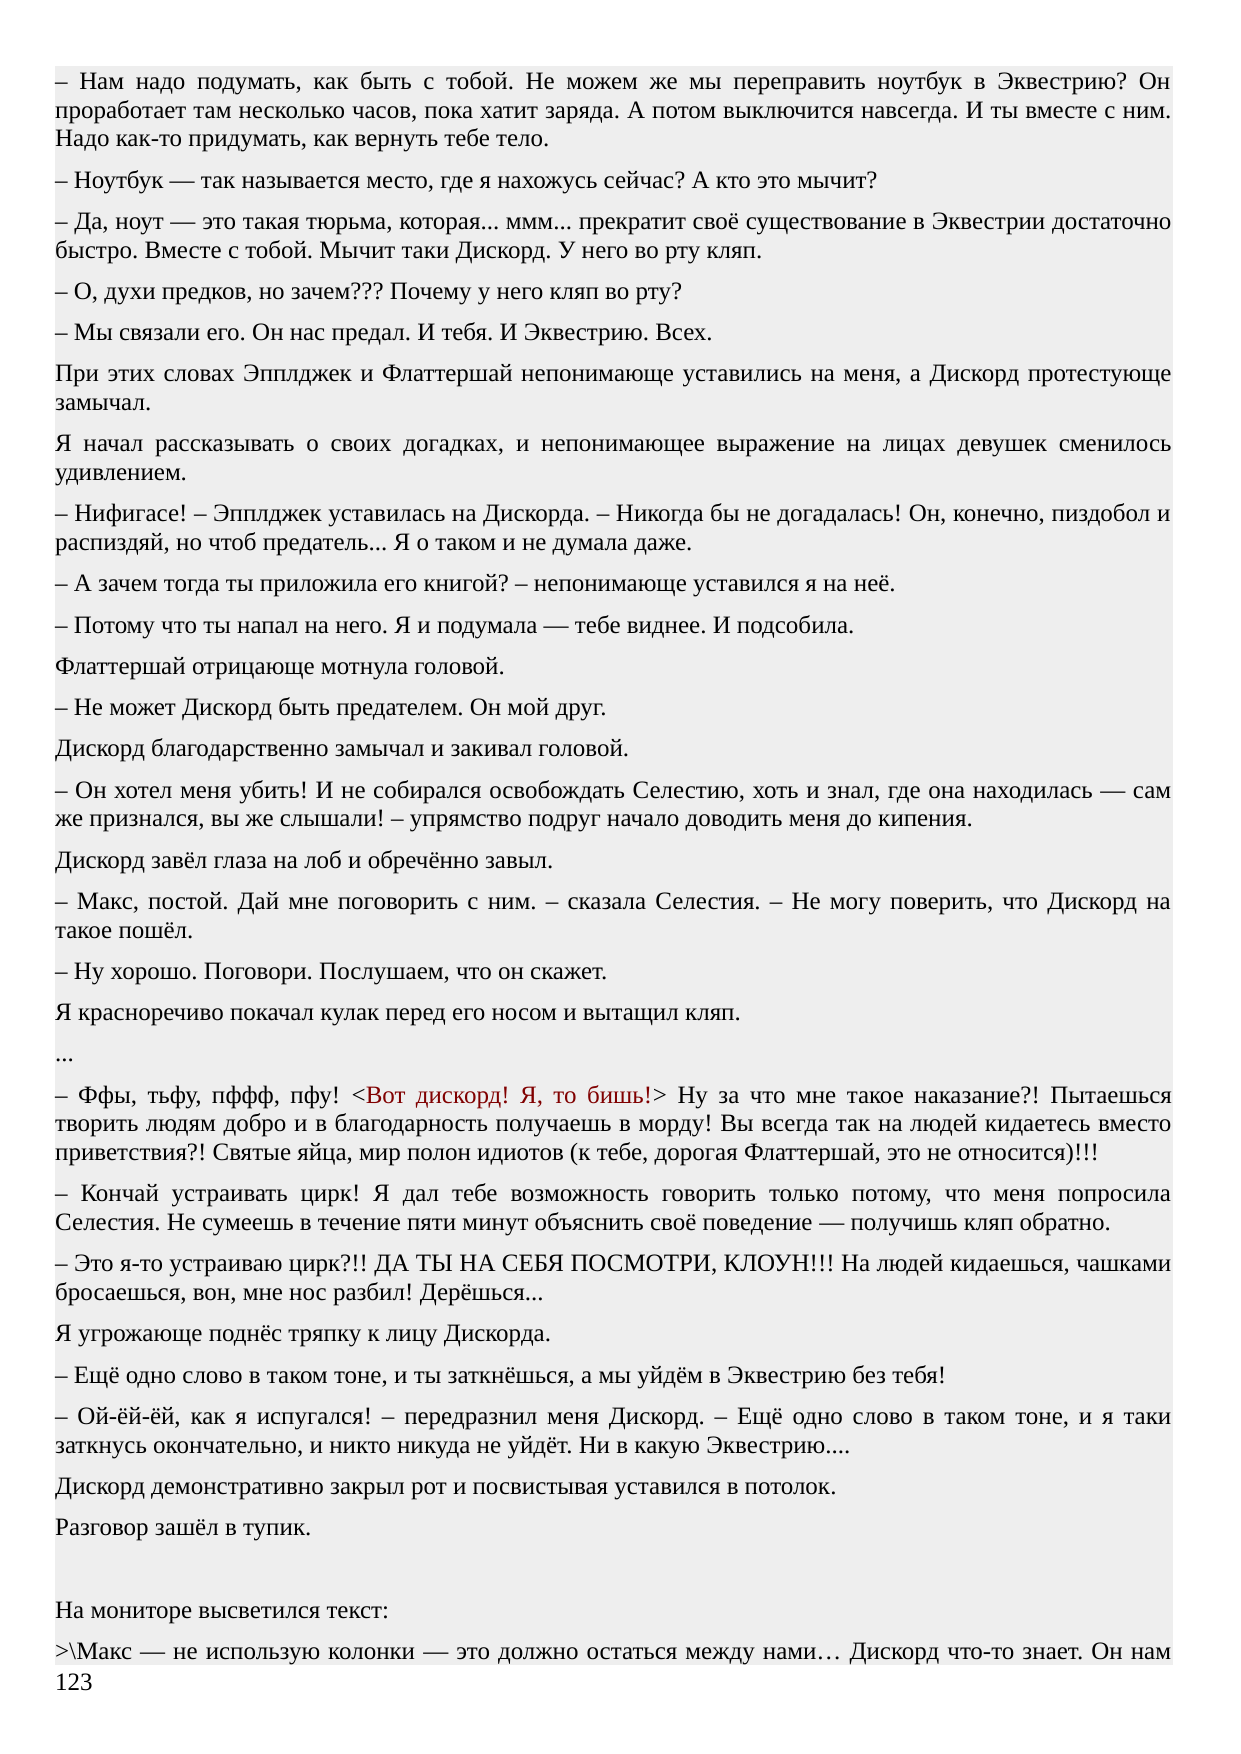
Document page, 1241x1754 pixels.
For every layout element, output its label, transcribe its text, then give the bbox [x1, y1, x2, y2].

text Я красноречиво покачал кулак перед его носом и вытащил кляп. [55, 997, 1173, 1026]
text Разговор зашёл в тупик. [55, 1512, 1173, 1541]
text – Ноутбук — так называется место, где я нахожусь сейчас? А кто это мычит? [55, 165, 1173, 193]
text – Это я-то устраиваю цирк?!! ДА ТЫ НА СЕБЯ ПОСМОТРИ, КЛОУН!!! На людей кидаешься, чашками бросаешься, вон, мне нос разбил! Дерёшься... [55, 1248, 1173, 1306]
text – Ну хорошо. Поговори. Послушаем, что он скажет. [55, 956, 1173, 985]
text При этих словах Эпплджек и Флаттершай непонимающе уставились на меня, а Дискорд протестующе замычал. [55, 358, 1173, 416]
text На мониторе высветился текст: [55, 1595, 1173, 1623]
text – О, духи предков, но зачем??? Почему у него кляп во рту? [55, 276, 1173, 305]
text – Нам надо подумать, как быть с тобой. Не можем же мы переправить ноутбук в Эквестрию? Он проработает там несколько часов, пока хатит заряда. А потом выключится навсегда. И ты вместе с ним. Надо как-то придумать, как вернуть тебе тело. [55, 66, 1173, 152]
text – Мы связали его. Он нас предал. И тебя. И Эквестрию. Всех. [55, 317, 1173, 346]
text – Он хотел меня убить! И не собирался освобождать Селестию, хоть и знал, где она находилась — сам же признался, вы же слышали! – упрямство подруг начало доводить меня до кипения. [55, 775, 1173, 832]
text – Кончай устраивать цирк! Я дал тебе возможность говорить только потому, что меня попросила Селестия. Не сумеешь в течение пяти минут объяснить своё поведение — получишь кляп обратно. [55, 1178, 1173, 1236]
text Я начал рассказывать о своих догадках, и непонимающее выражение на лицах девушек сменилось удивлением. [55, 428, 1173, 486]
text >\Макс — не использую колонки — это должно остаться между нами… Дискорд что-то знает. Он нам [55, 1636, 1173, 1665]
text Флаттершай отрицающе мотнула головой. [55, 651, 1173, 680]
text Дискорд демонстративно закрыл рот и посвистывая уставился в потолок. [55, 1471, 1173, 1500]
text – Нифигасе! – Эпплджек уставилась на Дискорда. – Никогда бы не догадалась! Он, конечно, пиздобол и распиздяй, но чтоб предатель... Я о таком и не думала даже. [55, 498, 1173, 556]
text Дискорд благодарственно замычал и закивал головой. [55, 733, 1173, 762]
text Дискорд завёл глаза на лоб и обречённо завыл. [55, 845, 1173, 873]
text ... [55, 1038, 1173, 1067]
text – Не может Дискорд быть предателем. Он мой друг. [55, 692, 1173, 721]
text – Ещё одно слово в таком тоне, и ты заткнёшься, а мы уйдём в Эквестрию без тебя! [55, 1360, 1173, 1388]
text – Макс, постой. Дай мне поговорить с ним. – сказала Селестия. – Не могу поверить, что Дискорд на такое пошёл. [55, 886, 1173, 943]
text – Потому что ты напал на него. Я и подумала — тебе виднее. И подсобила. [55, 610, 1173, 638]
text – А зачем тогда ты приложила его книгой? – непонимающе уставился я на неё. [55, 568, 1173, 597]
text – Ффы, тьфу, пффф, пфу! <Вот дискорд! Я, то бишь!> Ну за что мне такое наказание?! Пытаешься творить людям добро и в благодарность получаешь в морду! Вы всегда так на людей кидаетесь вместо приветствия?! Святые яйца, мир полон идиотов (к тебе, дорогая Флаттершай, это не относится)!!! [55, 1080, 1173, 1166]
text – Ой-ёй-ёй, как я испугался! – передразнил меня Дискорд. – Ещё одно слово в таком тоне, и я таки заткнусь окончательно, и никто никуда не уйдёт. Ни в какую Эквестрию.... [55, 1401, 1173, 1458]
text – Да, ноут — это такая тюрьма, которая... ммм... прекратит своё существование в Эквестрии достаточно быстро. Вместе с тобой. Мычит таки Дискорд. У него во рту кляп. [55, 206, 1173, 263]
text Я угрожающе поднёс тряпку к лицу Дискорда. [55, 1318, 1173, 1347]
